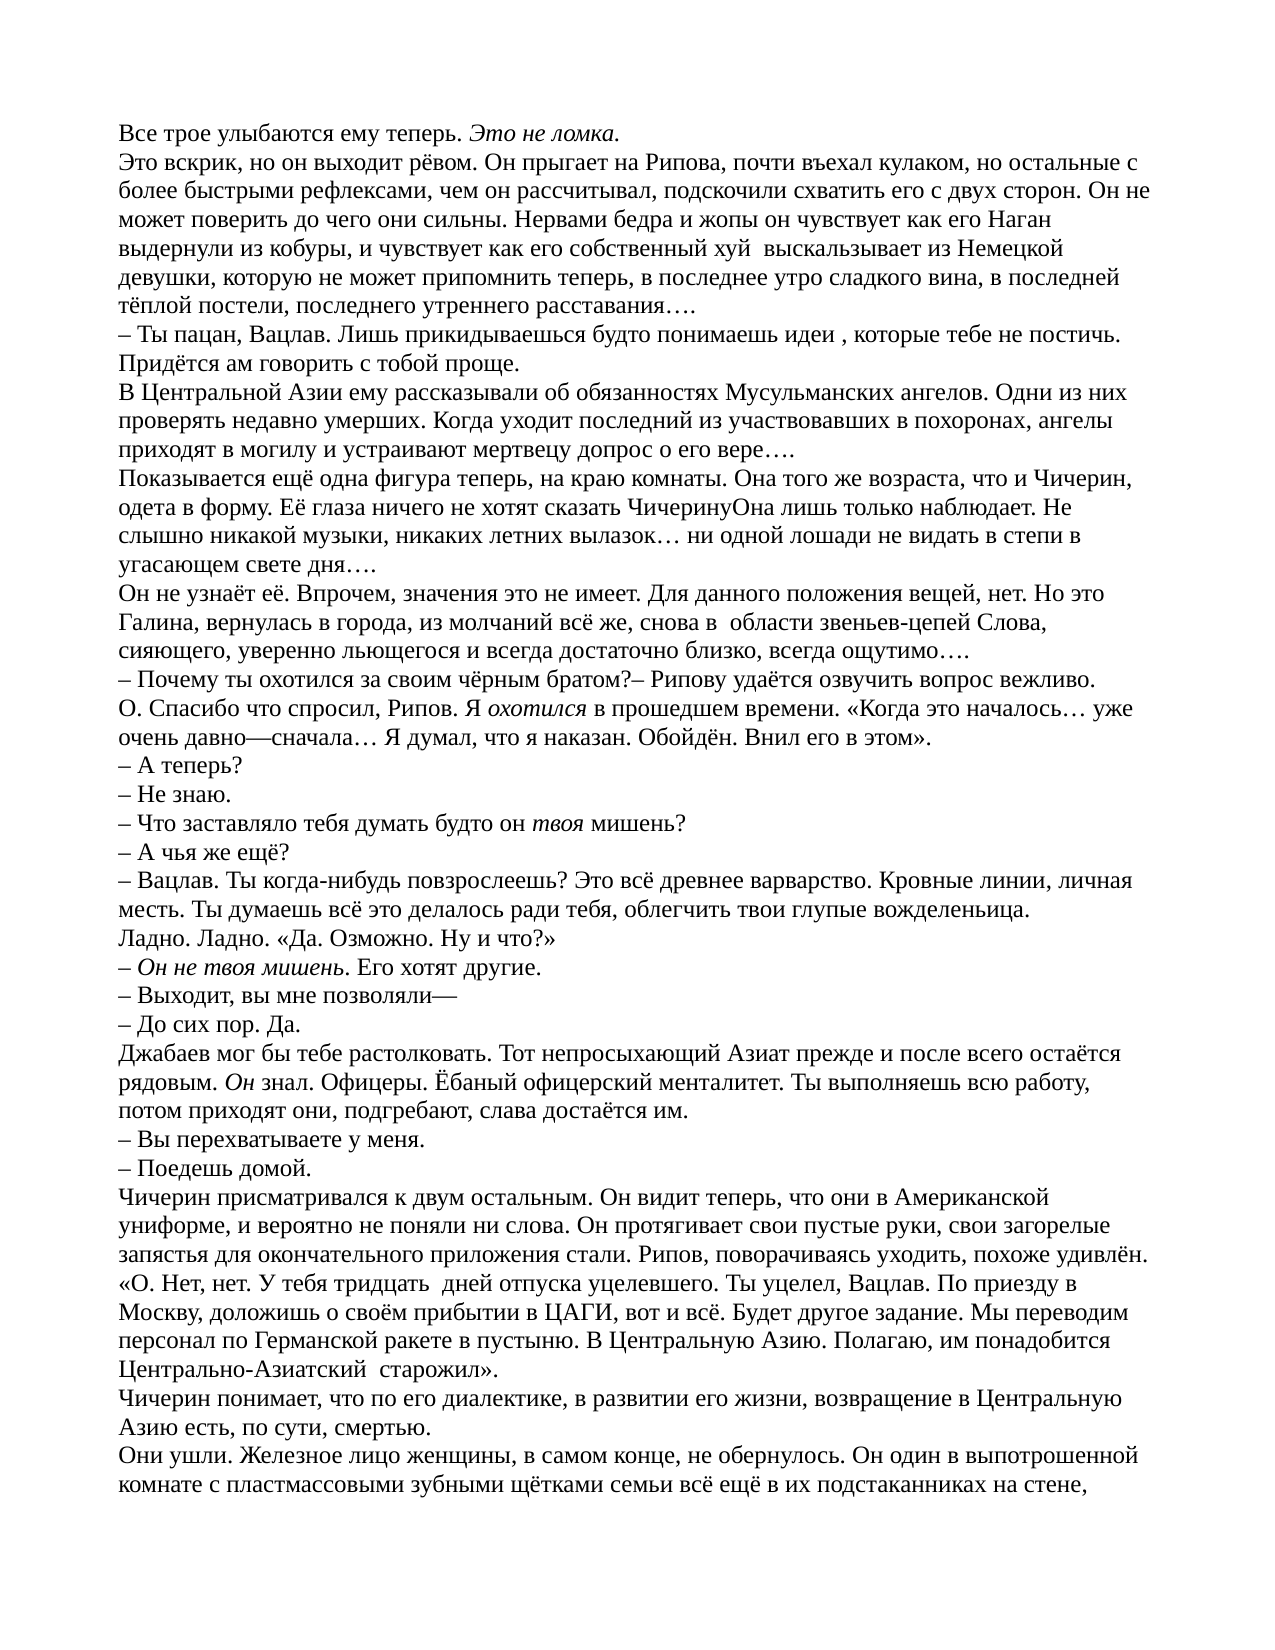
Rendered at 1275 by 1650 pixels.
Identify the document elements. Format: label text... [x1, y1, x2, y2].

text Джабаев мог бы тебе растолковать. Тот непросыхающий Азиат прежде и после всего остаётся рядовым. Он знал. Офицеры. Ёбаный офицерский менталитет. Ты выполняешь всю работу, потом приходят они, подгребают, слава достаётся им. [118, 1038, 1157, 1124]
text – А чья же ещё? [118, 837, 1157, 866]
text О. Спасибо что спросил, Рипов. Я охотился в прошедшем времени. «Когда это началось… уже очень давно—сначала… Я думал, что я наказан. Обойдён. Внил его в этом». [118, 693, 1157, 751]
text – Что заставляло тебя думать будто он твоя мишень? [118, 808, 1157, 837]
text Ладно. Ладно. «Да. Озможно. Ну и что?» [118, 923, 1157, 952]
text Он не узнаёт её. Впрочем, значения это не имеет. Для данного положения вещей, нет. Но это Галина, вернулась в города, из молчаний всё же, снова в области звеньев-цепей Слова, сияющего, уверенно льющегося и всегда достаточно близко, всегда ощутимо…. [118, 578, 1157, 664]
text – Выходит, вы мне позволяли— [118, 981, 1157, 1009]
text – Поедешь домой. [118, 1153, 1157, 1182]
text Чичерин присматривался к двум остальным. Он видит теперь, что они в Американской униформе, и вероятно не поняли ни слова. Он протягивает свои пустые руки, свои загорелые запястья для окончательного приложения стали. Рипов, поворачиваясь уходить, похоже удивлён. «О. Нет, нет. У тебя тридцать дней отпуска уцелевшего. Ты уцелел, Вацлав. По приезду в Москву, доложишь о своём прибытии в ЦАГИ, вот и всё. Будет другое задание. Мы переводим персонал по Германской ракете в пустыню. В Центральную Азию. Полагаю, им понадобится Центрально-Азиатский старожил». [118, 1182, 1157, 1383]
text – Он не твоя мишень. Его хотят другие. [118, 952, 1157, 981]
text Это вскрик, но он выходит рёвом. Он прыгает на Рипова, почти въехал кулаком, но остальные с более быстрыми рефлексами, чем он рассчитывал, подскочили схватить его с двух сторон. Он не может поверить до чего они сильны. Нервами бедра и жопы он чувствует как его Наган выдернули из кобуры, и чувствует как его собственный хуй выскальзывает из Немецкой девушки, которую не может припомнить теперь, в последнее утро сладкого вина, в последней тёплой постели, последнего утреннего расставания…. [118, 147, 1157, 319]
text Показывается ещё одна фигура теперь, на краю комнаты. Она того же возраста, что и Чичерин, одета в форму. Её глаза ничего не хотят сказать ЧичеринуОна лишь только наблюдает. Не слышно никакой музыки, никаких летних вылазок… ни одной лошади не видать в степи в угасающем свете дня…. [118, 463, 1157, 578]
text – Вацлав. Ты когда-нибудь повзрослеешь? Это всё древнее варварство. Кровные линии, личная месть. Ты думаешь всё это делалось ради тебя, облегчить твои глупые вожделеньица. [118, 866, 1157, 923]
text Они ушли. Железное лицо женщины, в самом конце, не обернулось. Он один в выпотрошенной комнате с пластмассовыми зубными щётками семьи всё ещё в их подстаканниках на стене, [118, 1441, 1157, 1498]
text Все трое улыбаются ему теперь. Это не ломка. [118, 118, 1157, 147]
text – Почему ты охотился за своим чёрным братом?– Рипову удаётся озвучить вопрос вежливо. [118, 664, 1157, 693]
text – Не знаю. [118, 779, 1157, 808]
text – Ты пацан, Вацлав. Лишь прикидываешься будто понимаешь идеи , которые тебе не постичь. Придётся ам говорить с тобой проще. [118, 319, 1157, 377]
text – А теперь? [118, 751, 1157, 779]
text В Центральной Азии ему рассказывали об обязанностях Мусульманских ангелов. Одни из них проверять недавно умерших. Когда уходит последний из участвовавших в похоронах, ангелы приходят в могилу и устраивают мертвецу допрос о его вере…. [118, 377, 1157, 463]
text – До сих пор. Да. [118, 1009, 1157, 1038]
text Чичерин понимает, что по его диалектике, в развитии его жизни, возвращение в Центральную Азию есть, по сути, смертью. [118, 1383, 1157, 1441]
text – Вы перехватываете у меня. [118, 1124, 1157, 1153]
